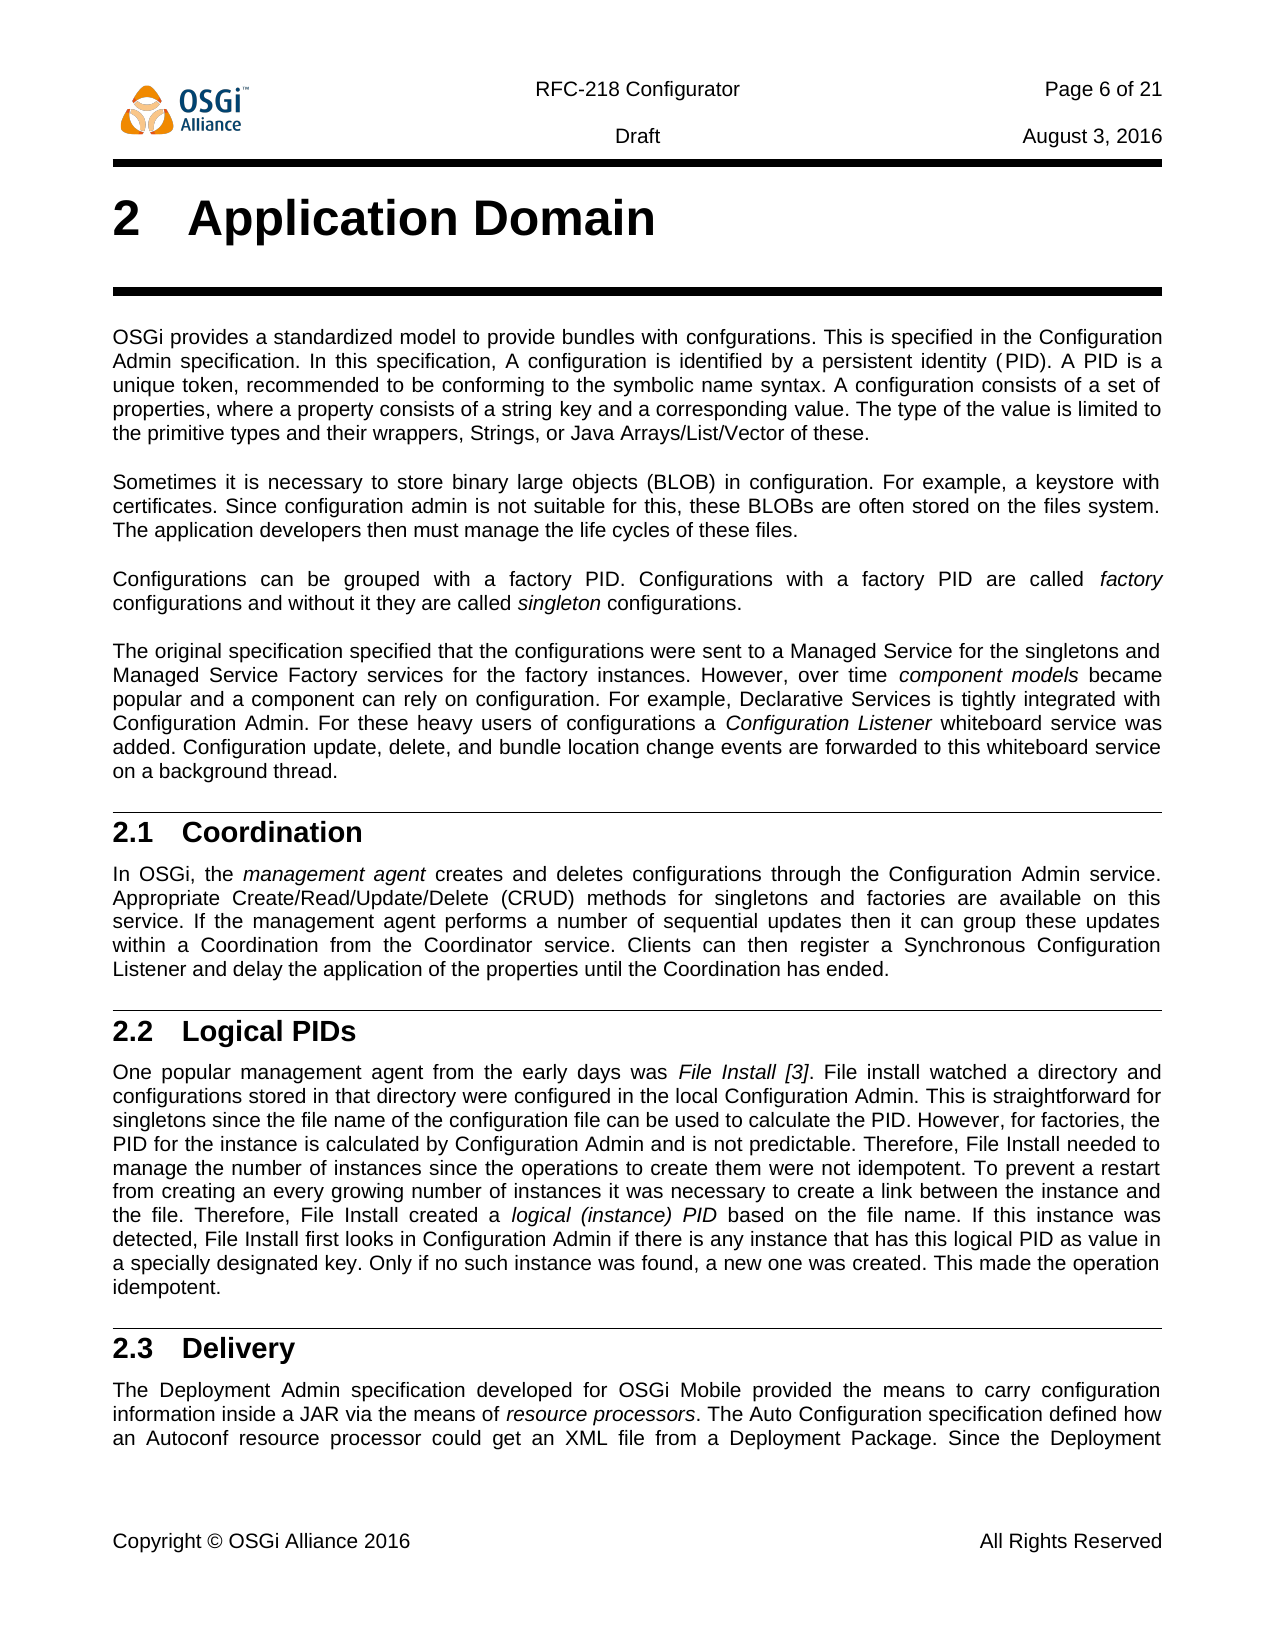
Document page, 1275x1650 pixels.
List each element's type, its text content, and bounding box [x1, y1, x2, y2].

text Sometimes it is necessary to store binary large objects (BLOB) in configuration. For example, a keystore with certificates. Since configuration admin is not suitable for this, these BLOBs are often stored on the files system. The application developers then must manage the life cycles of these files. [112, 469, 1162, 541]
subtitle Logical PIDs [112, 1011, 1162, 1047]
picture [113, 78, 257, 142]
text In OSGi, the management agent creates and deletes configurations through the Configuration Admin service. Appropriate Create/Read/Update/Delete (CRUD) methods for singletons and factories are available on this service. If the management agent performs a number of sequential updates then it can group these updates within a Coordination from the Coordinator service. Clients can then register a Synchronous Configuration Listener and delay the application of the properties until the Coordination has ended. [112, 861, 1162, 981]
text One popular management agent from the early days was File Install [3].. File install watched a directory and configurations stored in that directory were configured in the local Configuration Admin. This is straightforward for singletons since the file name of the configuration file can be used to calculate the PID. However, for factories, the PID for the instance is calculated by Configuration Admin and is not predictable. Therefore, File Install needed to manage the number of instances since the operations to create them were not idempotent. To prevent a restart from creating an every growing number of instances it was necessary to create a link between the instance and the file. Therefore, File Install created a logical (instance) PID based on the file name. If this instance was detected, File Install first looks in Configuration Admin if there is any instance that has this logical PID as value in a specially designated key. Only if no such instance was found, a new one was created. This made the operation idempotent. [112, 1059, 1162, 1299]
text Configurations can be grouped with a factory PID. Configurations with a factory PID are called factory configurations and without it they are called singleton configurations. [112, 566, 1162, 614]
text The original specification specified that the configurations were sent to a Managed Service for the singletons and Managed Service Factory services for the factory instances. However, over time component models became popular and a component can rely on configuration. For example, Declarative Services is tightly integrated with Configuration Admin. For these heavy users of configurations a Configuration Listener whiteboard service was added. Configuration update, delete, and bundle location change events are forwarded to this whiteboard service on a background thread. [112, 639, 1162, 783]
text OSGi provides a standardized model to provide bundles with confgurations. This is specified in the Configuration Admin specification. In this specification, A configuration is identified by a persistent identity (PID). A PID is a unique token, recommended to be conforming to the symbolic name syntax. A configuration consists of a set of properties, where a property consists of a string key and a corresponding value. The type of the value is limited to the primitive types and their wrappers, Strings, or Java Arrays/List/Vector of these. [112, 325, 1162, 444]
subtitle Application Domain [112, 160, 1162, 296]
subtitle Delivery [112, 1329, 1162, 1365]
subtitle Coordination [112, 813, 1162, 849]
text The Deployment Admin specification developed for OSGi Mobile provided the means to carry configuration information inside a JAR via the means of resource processors. The Auto Configuration specification defined how an Autoconf resource processor could get an XML file from a Deployment Package. Since the Deployment [112, 1377, 1162, 1449]
